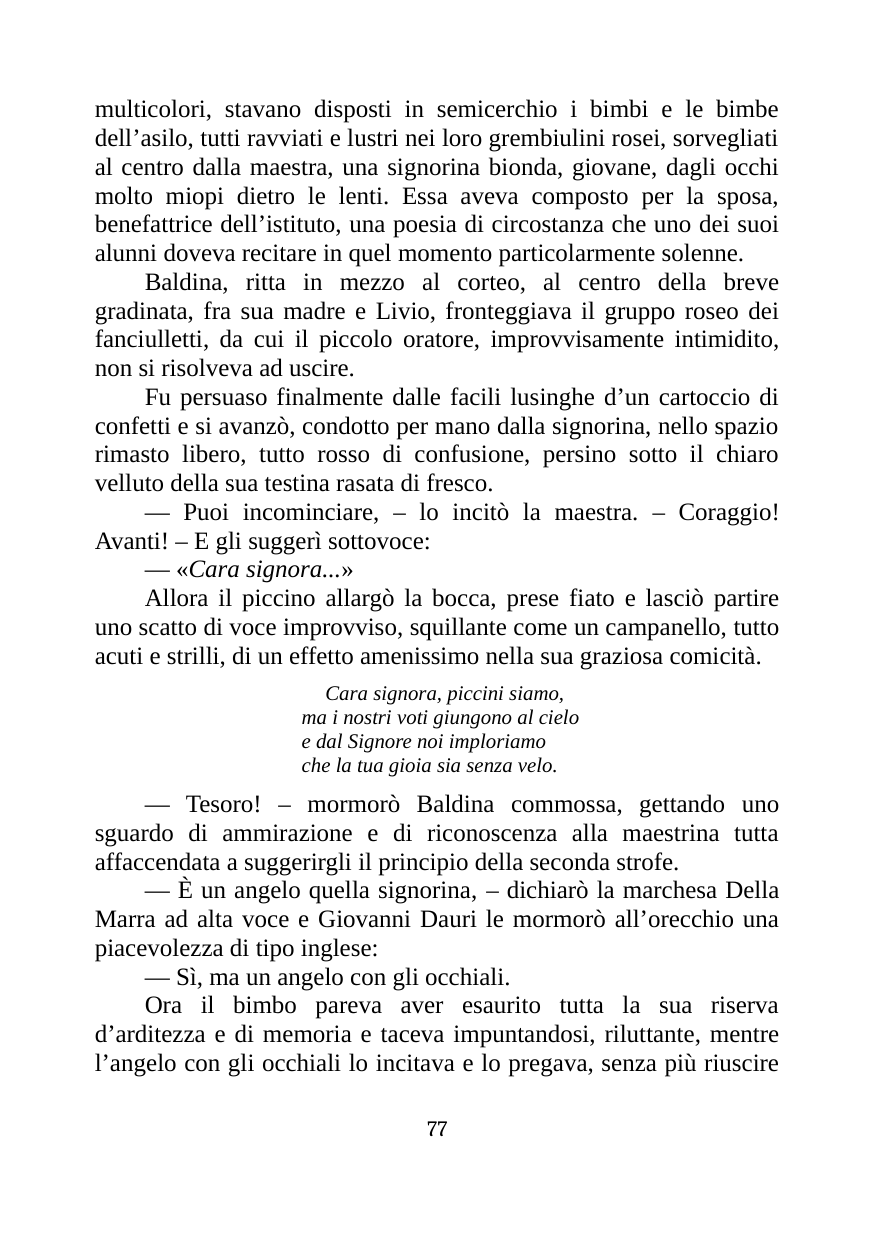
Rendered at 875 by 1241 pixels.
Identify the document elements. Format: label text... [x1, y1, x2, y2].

text — Puoi incominciare, – lo incitò la maestra. – Coraggio! Avanti! – E gli suggerì sottovoce: [94, 497, 779, 554]
text ma i nostri voti giungono al cielo [260, 705, 679, 729]
text Allora il piccino allargò la bocca, prese fiato e lasciò partire uno scatto di voce improvviso, squillante come un campanello, tutto acuti e strilli, di un effetto amenissimo nella sua graziosa comicità. [94, 583, 779, 669]
text e dal Signore noi imploriamo [260, 729, 679, 753]
text Fu persuaso finalmente dalle facili lusinghe d’un cartoccio di confetti e si avanzò, condotto per mano dalla signorina, nello spazio rimasto libero, tutto rosso di confusione, persino sotto il chiaro velluto della sua testina rasata di fresco. [94, 382, 779, 497]
text — Tesoro! – mormorò Baldina commossa, gettando uno sguardo di ammirazione e di riconoscenza alla maestrina tutta affaccendata a suggerirgli il principio della seconda strofe. [94, 789, 779, 876]
text Ora il bimbo pareva aver esaurito tutta la sua riserva d’arditezza e di memoria e taceva impuntandosi, riluttante, mentre l’angelo con gli occhiali lo incitava e lo pregava, senza più riuscire [94, 991, 779, 1077]
text Cara signora, piccini siamo, [283, 681, 679, 705]
text — «Cara signora...» [94, 554, 779, 583]
text Baldina, ritta in mezzo al corteo, al centro della breve gradinata, fra sua madre e Livio, fronteggiava il gruppo roseo dei fanciulletti, da cui il piccolo oratore, improvvisamente intimidito, non si risolveva ad uscire. [94, 267, 779, 382]
text che la tua gioia sia senza velo. [260, 753, 679, 777]
text — È un angelo quella signorina, – dichiarò la marchesa Della Marra ad alta voce e Giovanni Dauri le mormorò all’orecchio una piacevolezza di tipo inglese: [94, 876, 779, 962]
text multicolori, stavano disposti in semicerchio i bimbi e le bimbe dell’asilo, tutti ravviati e lustri nei loro grembiulini rosei, sorvegliati al centro dalla maestra, una signorina bionda, giovane, dagli occhi molto miopi dietro le lenti. Essa aveva composto per la sposa, benefattrice dell’istituto, una poesia di circostanza che uno dei suoi alunni doveva recitare in quel momento particolarmente solenne. [94, 94, 779, 267]
text — Sì, ma un angelo con gli occhiali. [94, 962, 779, 991]
